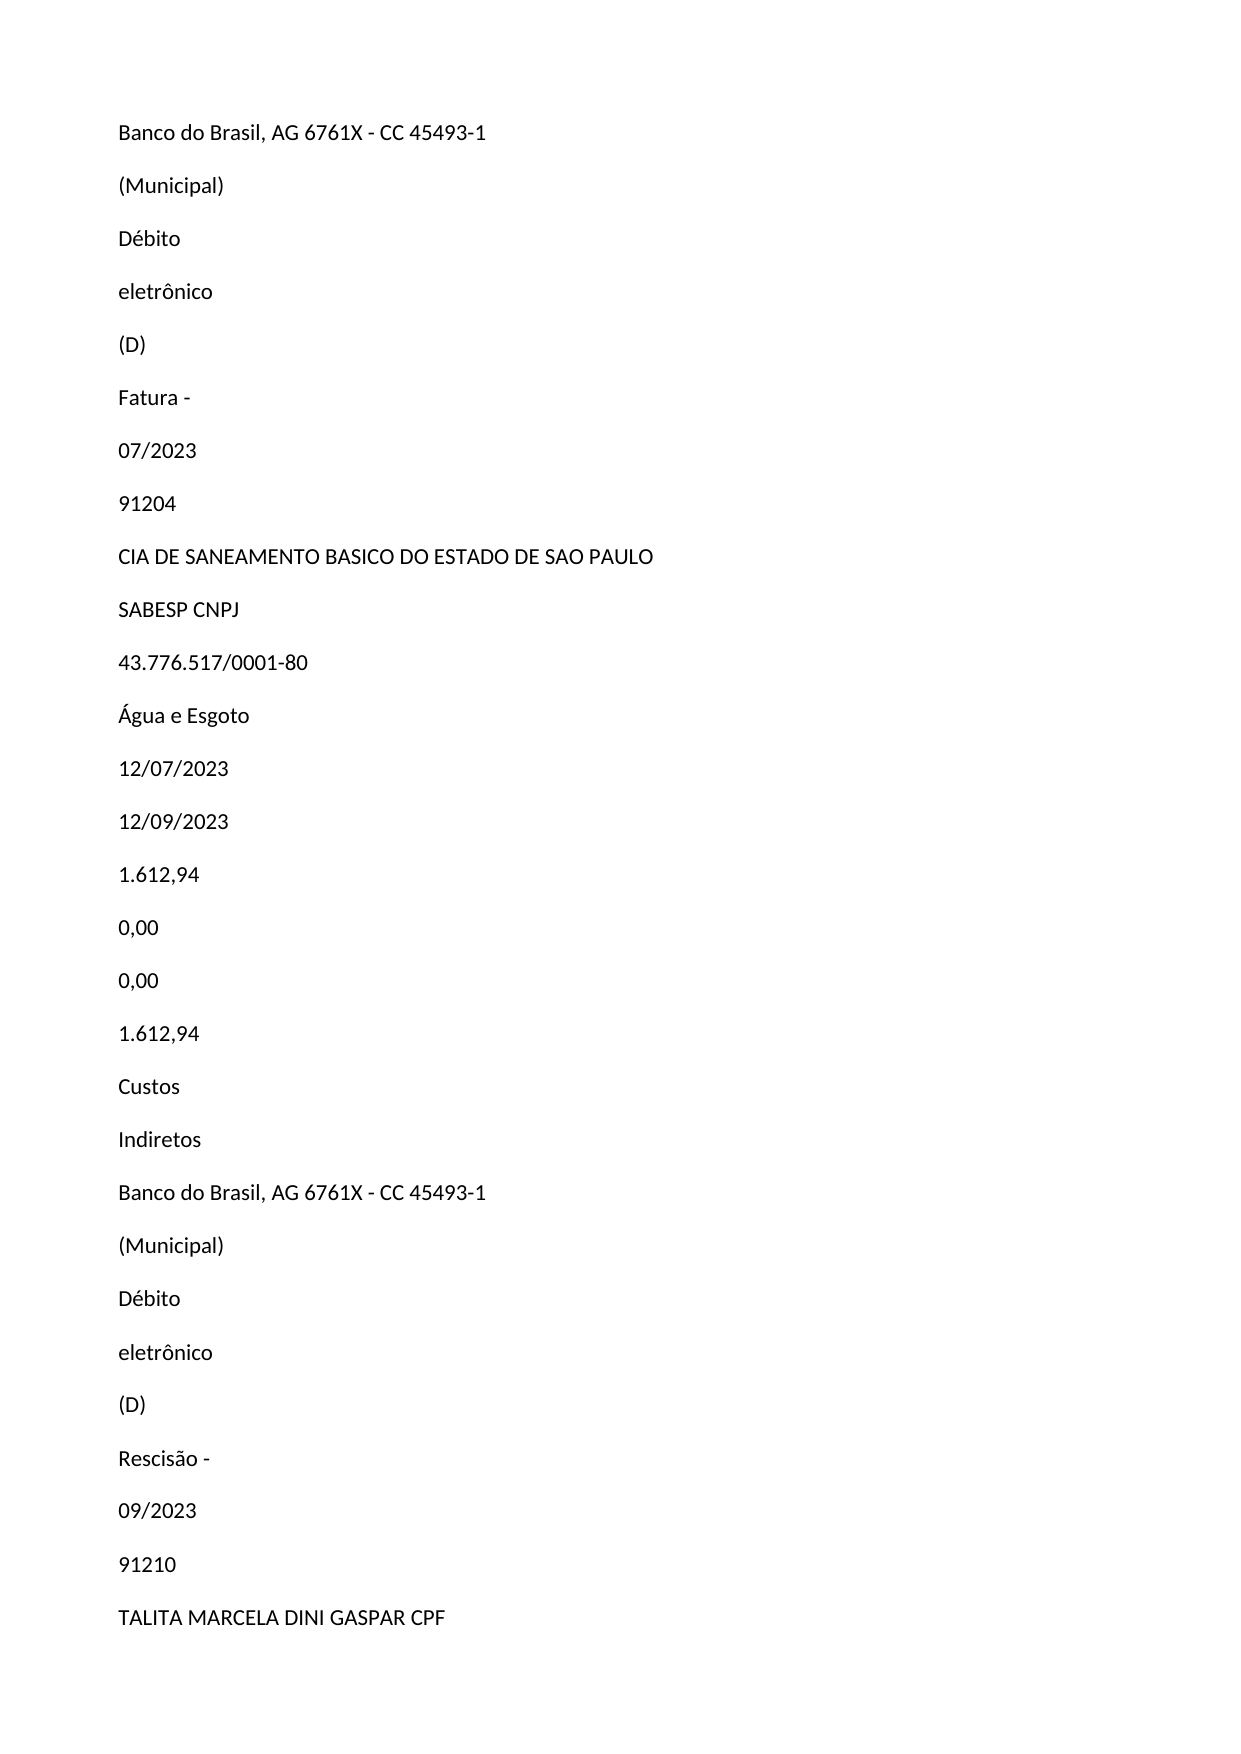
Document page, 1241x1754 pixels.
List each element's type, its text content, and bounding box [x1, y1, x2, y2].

text (Municipal) [118, 171, 1122, 199]
text 12/07/2023 [118, 754, 1122, 782]
text Custos [118, 1072, 1122, 1101]
text Fatura - [118, 383, 1122, 411]
text 91204 [118, 489, 1122, 517]
text 0,00 [118, 966, 1122, 994]
text Água e Esgoto [118, 701, 1122, 729]
text 91210 [118, 1550, 1122, 1578]
text SABESP CNPJ [118, 595, 1122, 623]
text 09/2023 [118, 1497, 1122, 1525]
text 1.612,94 [118, 860, 1122, 888]
text 1.612,94 [118, 1019, 1122, 1047]
text Banco do Brasil, AG 6761X - CC 45493-1 [118, 1178, 1122, 1207]
text Indiretos [118, 1126, 1122, 1153]
text (D) [118, 1391, 1122, 1419]
text 12/09/2023 [118, 807, 1122, 835]
text eletrônico [118, 1338, 1122, 1366]
text 07/2023 [118, 436, 1122, 464]
text CIA DE SANEAMENTO BASICO DO ESTADO DE SAO PAULO [118, 542, 1122, 570]
text Banco do Brasil, AG 6761X - CC 45493-1 [118, 118, 1122, 146]
text (Municipal) [118, 1232, 1122, 1259]
text 43.776.517/0001-80 [118, 648, 1122, 676]
text eletrônico [118, 277, 1122, 305]
text Débito [118, 1284, 1122, 1313]
text Rescisão - [118, 1444, 1122, 1472]
text TALITA MARCELA DINI GASPAR CPF [118, 1603, 1122, 1631]
text 0,00 [118, 913, 1122, 941]
text Débito [118, 224, 1122, 252]
text (D) [118, 330, 1122, 358]
